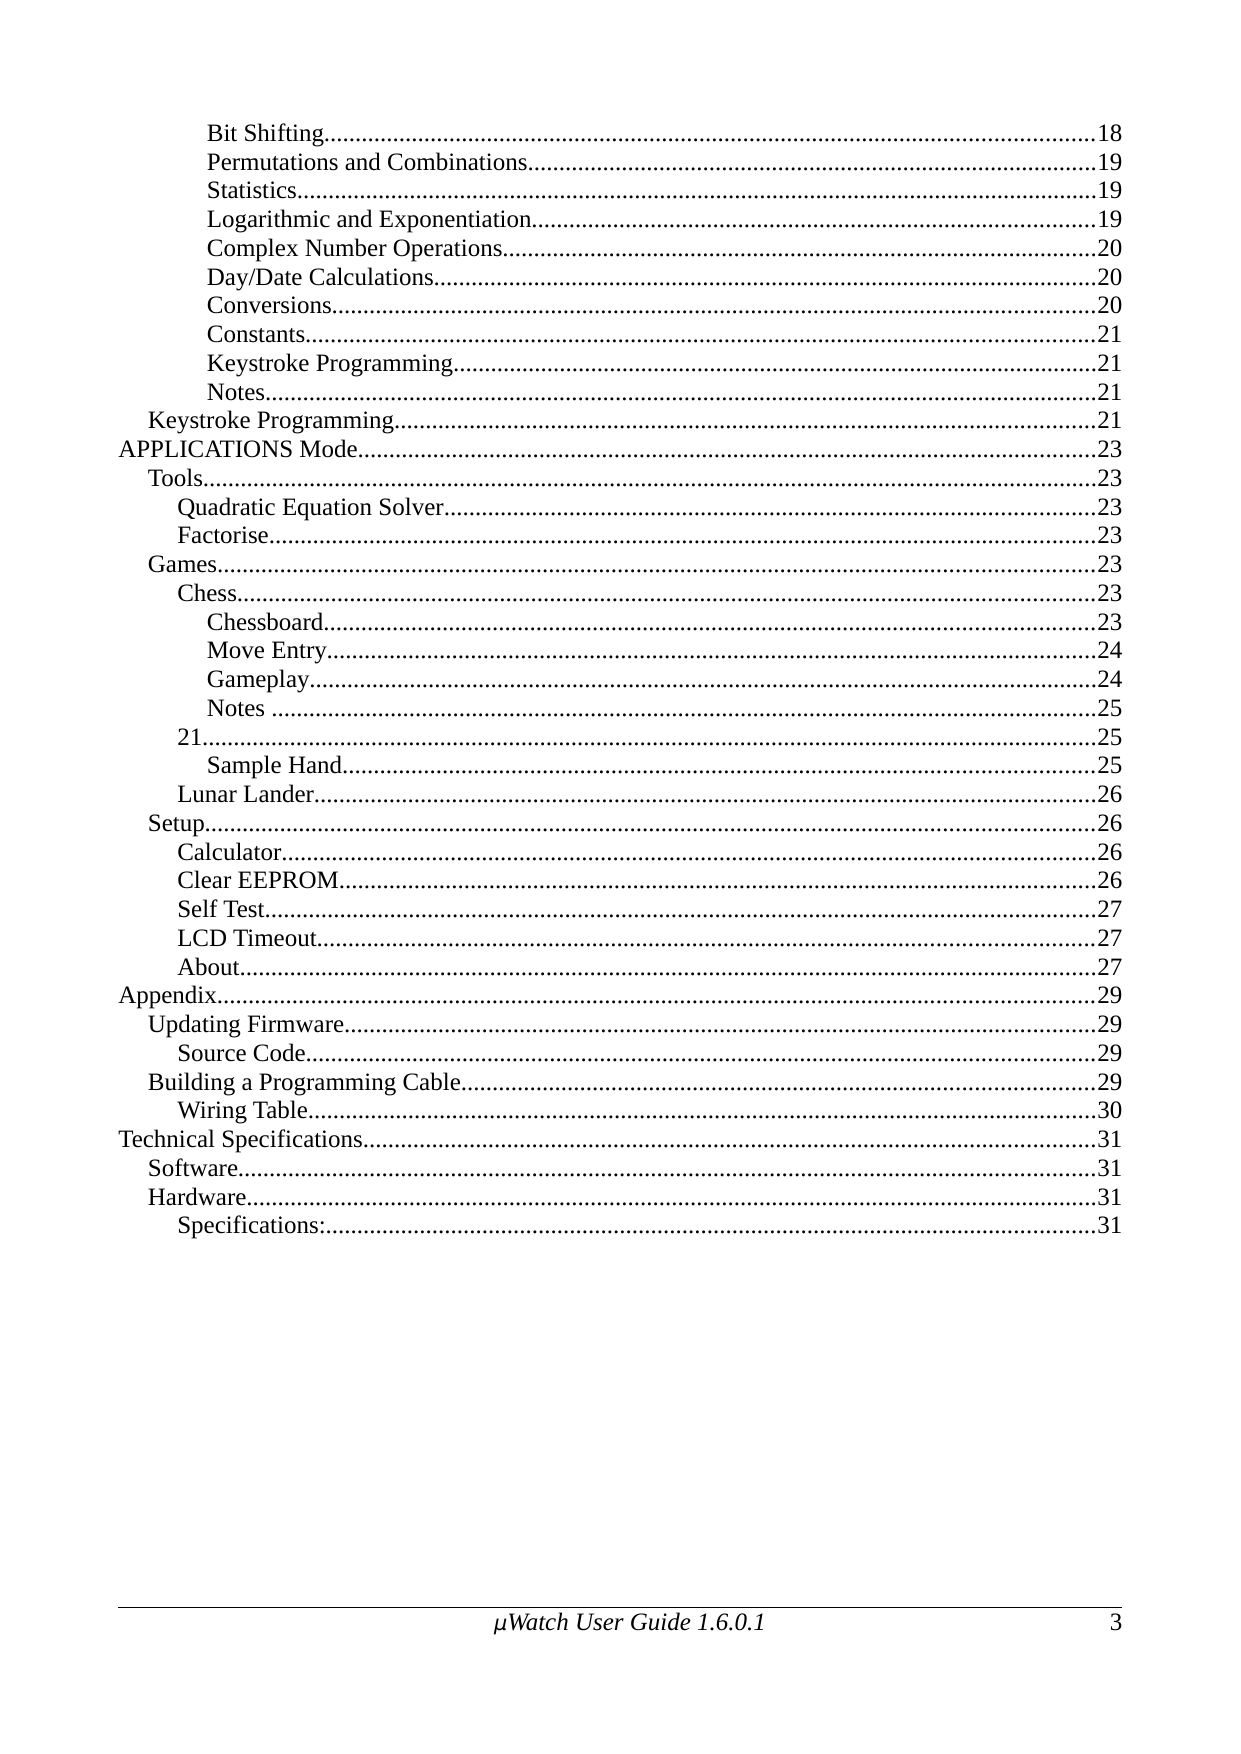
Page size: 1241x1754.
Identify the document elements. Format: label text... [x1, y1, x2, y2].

text Specifications: 31 [177, 1211, 1122, 1239]
text Building a Programming Cable 29 [148, 1067, 1122, 1096]
text Wiring Table 30 [177, 1096, 1122, 1124]
text Updating Firmware 29 [148, 1009, 1122, 1038]
text Appendix 29 [118, 981, 1122, 1009]
text LCD Timeout 27 [177, 923, 1122, 952]
text Source Code 29 [177, 1038, 1122, 1067]
text 21 25 [177, 722, 1122, 751]
text Keystroke Programming 21 [148, 406, 1122, 434]
text Move Entry 24 [207, 636, 1122, 664]
text Factorise 23 [177, 521, 1122, 549]
text Conversions 20 [207, 291, 1122, 319]
text Software 31 [148, 1153, 1122, 1182]
text Statistics 19 [207, 176, 1122, 204]
text Sample Hand 25 [207, 751, 1122, 779]
text Notes 21 [207, 377, 1122, 406]
text Constants 21 [207, 319, 1122, 348]
text Chess 23 [177, 578, 1122, 607]
text About 27 [177, 952, 1122, 981]
text Permutations and Combinations 19 [207, 147, 1122, 176]
text Setup 26 [148, 808, 1122, 837]
text Chessboard 23 [207, 607, 1122, 636]
text Bit Shifting 18 [207, 118, 1122, 147]
text Tools 23 [148, 463, 1122, 492]
text Keystroke Programming 21 [207, 348, 1122, 377]
text Logarithmic and Exponentiation 19 [207, 204, 1122, 233]
text Complex Number Operations 20 [207, 233, 1122, 262]
text Lunar Lander 26 [177, 779, 1122, 808]
text Day/Date Calculations 20 [207, 262, 1122, 291]
text Technical Specifications 31 [118, 1124, 1122, 1153]
text Self Test 27 [177, 894, 1122, 923]
text Quadratic Equation Solver 23 [177, 492, 1122, 521]
text Clear EEPROM 26 [177, 866, 1122, 894]
text Notes 25 [207, 693, 1122, 722]
text Calculator 26 [177, 837, 1122, 866]
text Games 23 [148, 549, 1122, 578]
text APPLICATIONS Mode 23 [118, 434, 1122, 463]
text Gameplay 24 [207, 664, 1122, 693]
text Hardware 31 [148, 1182, 1122, 1211]
